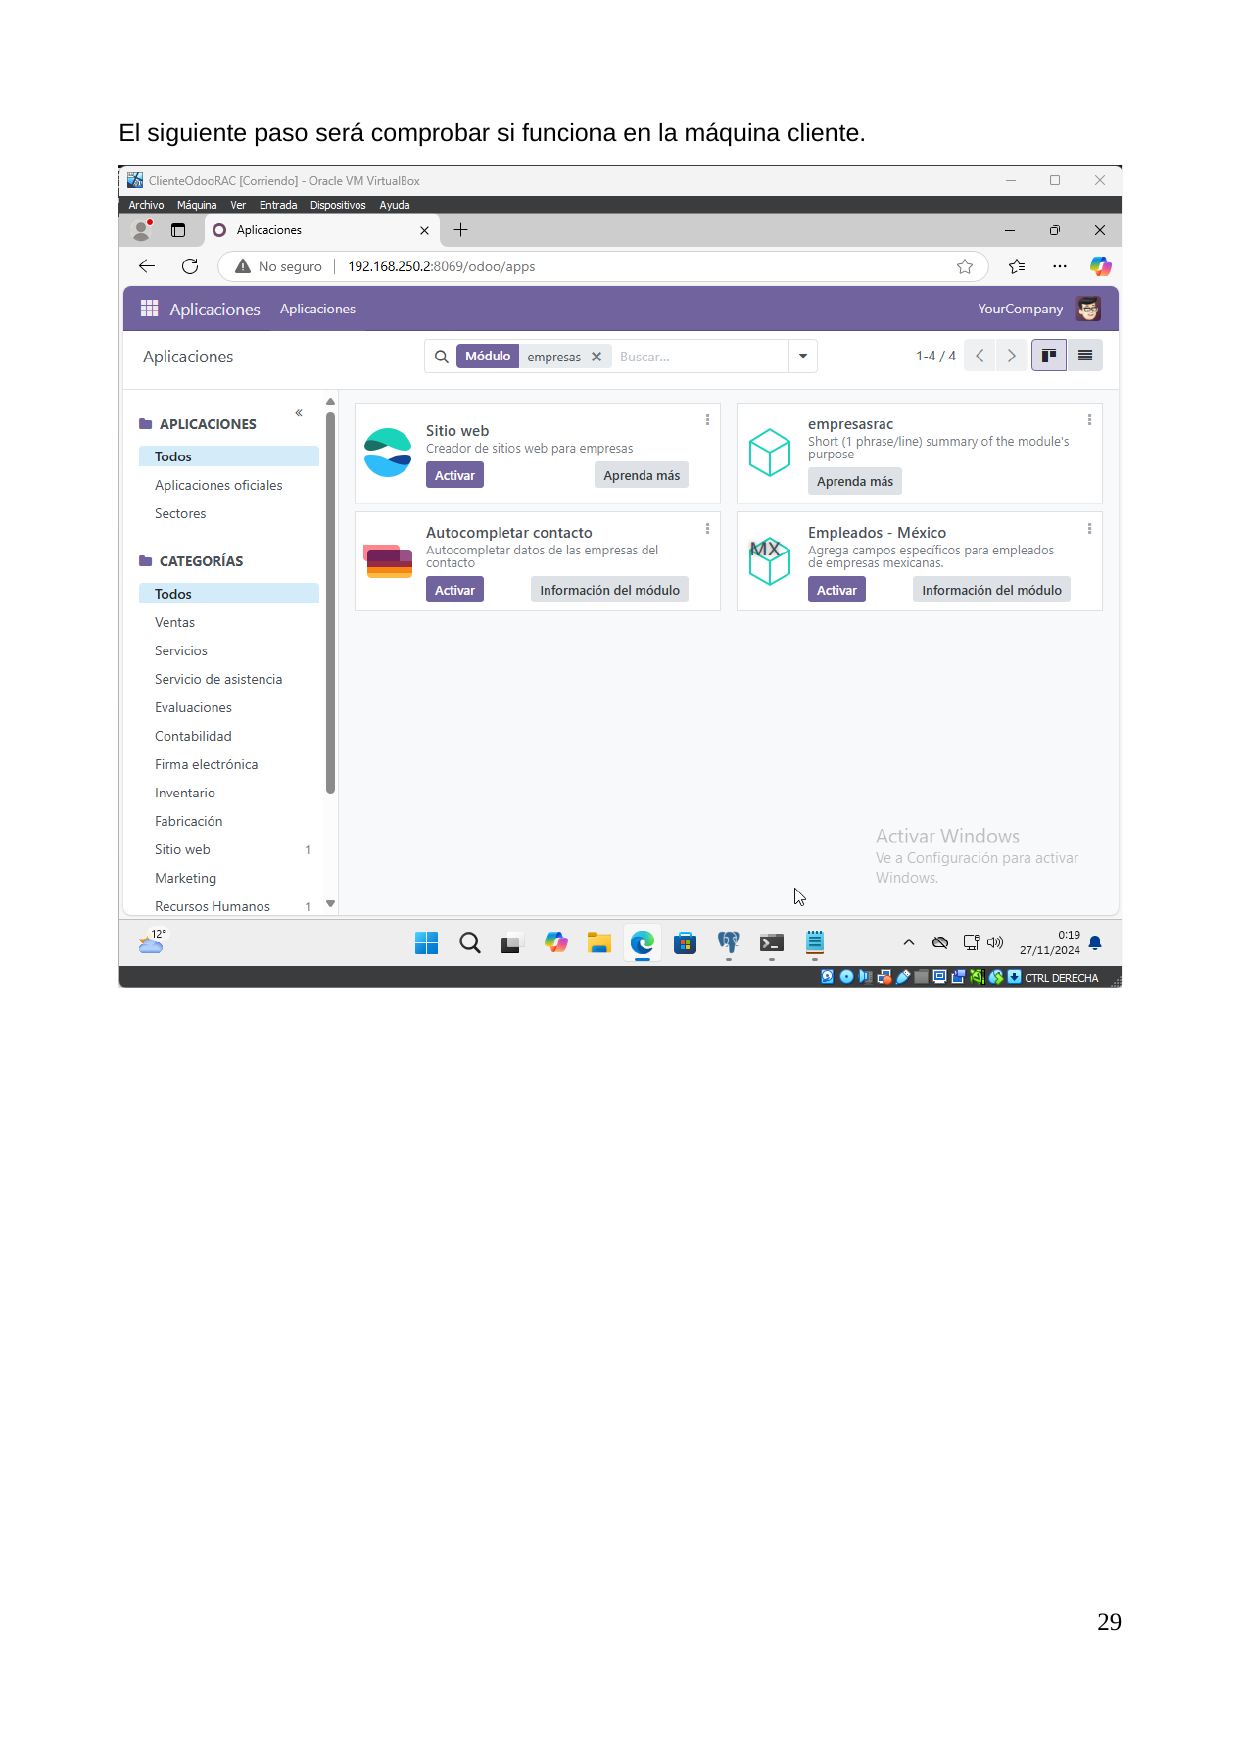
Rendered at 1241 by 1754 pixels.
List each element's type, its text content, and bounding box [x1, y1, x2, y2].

text El siguiente paso será comprobar si funciona en la máquina cliente. [118, 118, 1122, 147]
picture [118, 165, 1123, 988]
